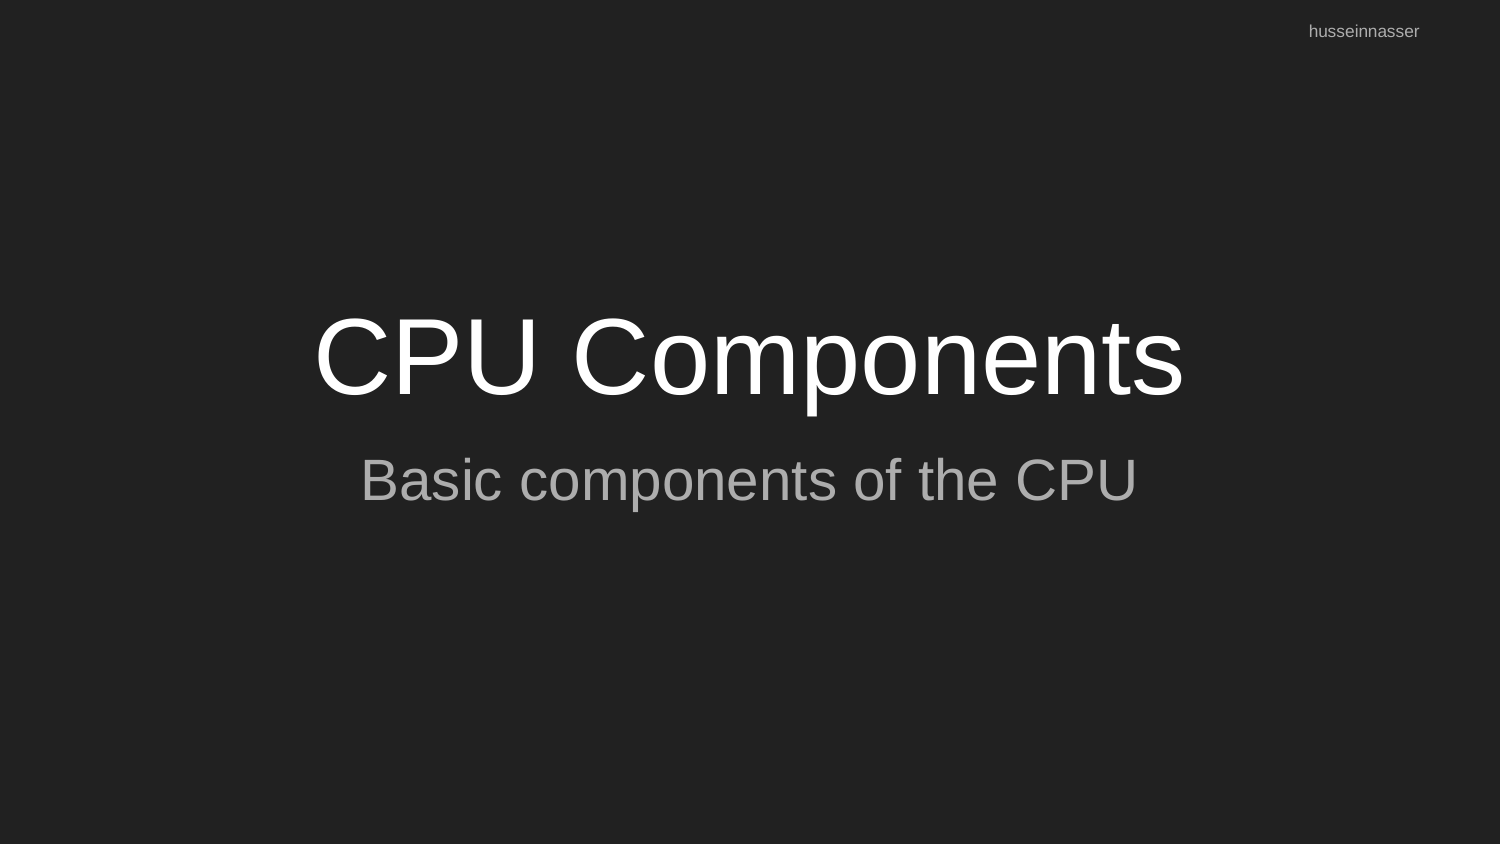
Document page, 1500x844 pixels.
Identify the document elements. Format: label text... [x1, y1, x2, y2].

subtitle Basic components of the CPU [51, 432, 1449, 563]
title CPU Components [51, 95, 1449, 432]
subtitle husseinnasser [1236, 11, 1492, 53]
